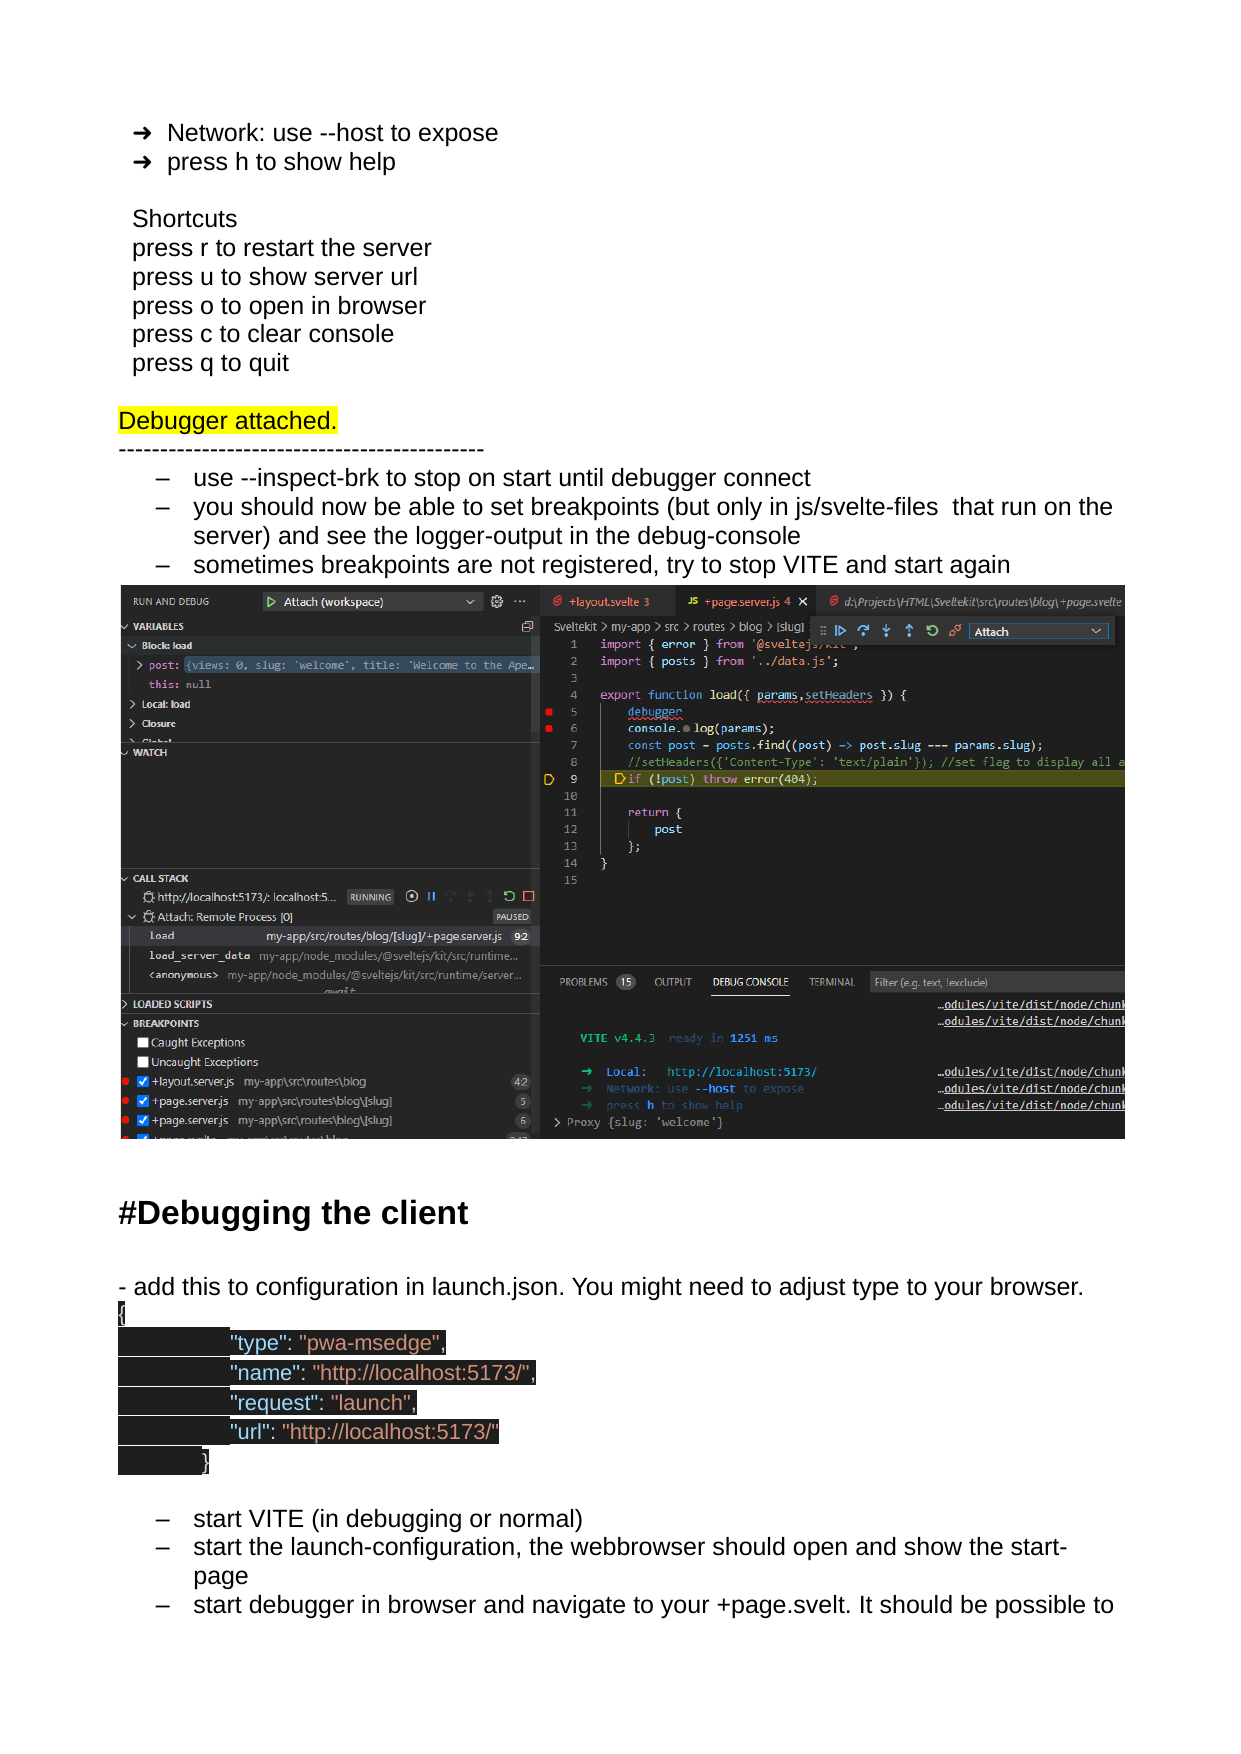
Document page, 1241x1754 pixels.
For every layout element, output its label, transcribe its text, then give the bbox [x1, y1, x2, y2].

list start the launch-configuration, the webbrowser should open and show the start-page [156, 1532, 1122, 1590]
text ➜ Network: use --host to expose ➜ press h to show help Shortcuts press r to restart the server press u to show server url press o to open in browser press c to clear console press q to quit Debugger attached. -------------------------------------------- [118, 118, 1122, 463]
text { [118, 1301, 1122, 1326]
list use --inspect-brk to stop on start until debugger connect [156, 463, 1122, 492]
list sometimes breakpoints are not registered, try to stop VITE and start again [156, 549, 1122, 578]
text "type": "pwa-msedge", [118, 1326, 1122, 1356]
text "name": "http://localhost:5173/", [118, 1356, 1122, 1386]
list start VITE (in debugging or normal) [156, 1503, 1122, 1532]
text } [118, 1445, 1122, 1475]
text "url": "http://localhost:5173/" [118, 1415, 1122, 1445]
text "request": "launch", [118, 1386, 1122, 1415]
text - add this to configuration in launch.json. You might need to adjust type to your browser. [118, 1272, 1122, 1301]
list start debugger in browser and navigate to your +page.svelt. It should be possible to [156, 1590, 1122, 1619]
list you should now be able to set breakpoints (but only in js/svelte-files that run on the server) and see the logger-output in the debug-console [156, 492, 1122, 549]
subtitle #Debugging the client [118, 1192, 1122, 1231]
picture [120, 585, 1125, 1139]
